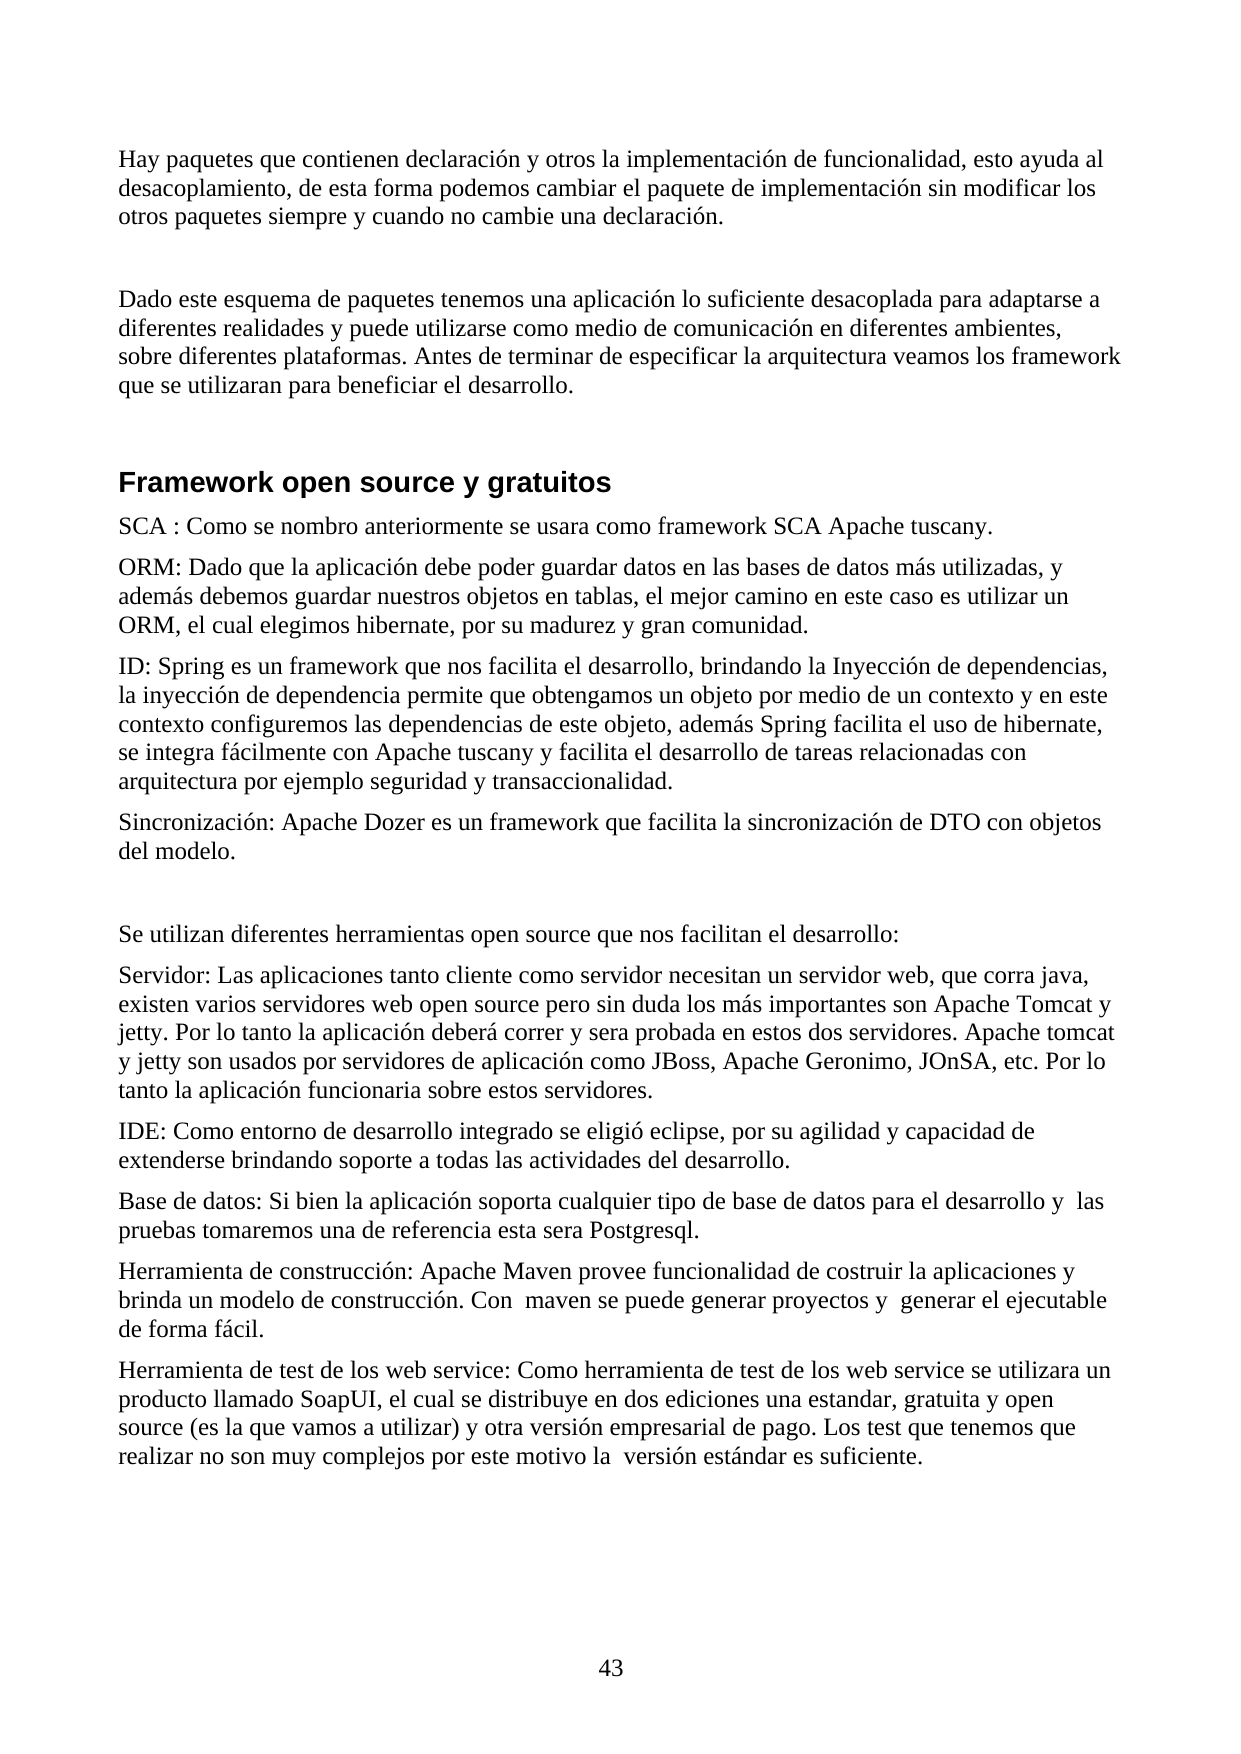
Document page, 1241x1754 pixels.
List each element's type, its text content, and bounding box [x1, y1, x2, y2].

text Sincronización: Apache Dozer es un framework que facilita la sincronización de DTO con objetos del modelo. [118, 807, 1122, 865]
text ORM: Dado que la aplicación debe poder guardar datos en las bases de datos más utilizadas, y además debemos guardar nuestros objetos en tablas, el mejor camino en este caso es utilizar un ORM, el cual elegimos hibernate, por su madurez y gran comunidad. [118, 552, 1122, 639]
text SCA : Como se nombro anteriormente se usara como framework SCA Apache tuscany. [118, 511, 1122, 540]
text Base de datos: Si bien la aplicación soporta cualquier tipo de base de datos para el desarrollo y las pruebas tomaremos una de referencia esta sera Postgresql. [118, 1186, 1122, 1244]
text IDE: Como entorno de desarrollo integrado se eligió eclipse, por su agilidad y capacidad de extenderse brindando soporte a todas las actividades del desarrollo. [118, 1116, 1122, 1174]
text Herramienta de test de los web service: Como herramienta de test de los web service se utilizara un producto llamado SoapUI, el cual se distribuye en dos ediciones una estandar, gratuita y open source (es la que vamos a utilizar) y otra versión empresarial de pago. Los test que tenemos que realizar no son muy complejos por este motivo la versión estándar es suficiente. [118, 1355, 1122, 1470]
text ID: Spring es un framework que nos facilita el desarrollo, brindando la Inyección de dependencias, la inyección de dependencia permite que obtengamos un objeto por medio de un contexto y en este contexto configuremos las dependencias de este objeto, además Spring facilita el uso de hibernate, se integra fácilmente con Apache tuscany y facilita el desarrollo de tareas relacionadas con arquitectura por ejemplo seguridad y transaccionalidad. [118, 651, 1122, 795]
text Dado este esquema de paquetes tenemos una aplicación lo suficiente desacoplada para adaptarse a diferentes realidades y puede utilizarse como medio de comunicación en diferentes ambientes, sobre diferentes plataformas. Antes de terminar de especificar la arquitectura veamos los framework que se utilizaran para beneficiar el desarrollo. [118, 284, 1122, 399]
text Herramienta de construcción: Apache Maven provee funcionalidad de costruir la aplicaciones y brinda un modelo de construcción. Con maven se puede generar proyectos y generar el ejecutable de forma fácil. [118, 1256, 1122, 1342]
text Se utilizan diferentes herramientas open source que nos facilitan el desarrollo: [118, 919, 1122, 947]
subtitle Framework open source y gratuitos [118, 465, 1122, 499]
text Servidor: Las aplicaciones tanto cliente como servidor necesitan un servidor web, que corra java, existen varios servidores web open source pero sin duda los más importantes son Apache Tomcat y jetty. Por lo tanto la aplicación deberá correr y sera probada en estos dos servidores. Apache tomcat y jetty son usados por servidores de aplicación como JBoss, Apache Geronimo, JOnSA, etc. Por lo tanto la aplicación funcionaria sobre estos servidores. [118, 960, 1122, 1104]
text Hay paquetes que contienen declaración y otros la implementación de funcionalidad, esto ayuda al desacoplamiento, de esta forma podemos cambiar el paquete de implementación sin modificar los otros paquetes siempre y cuando no cambie una declaración. [118, 144, 1122, 230]
